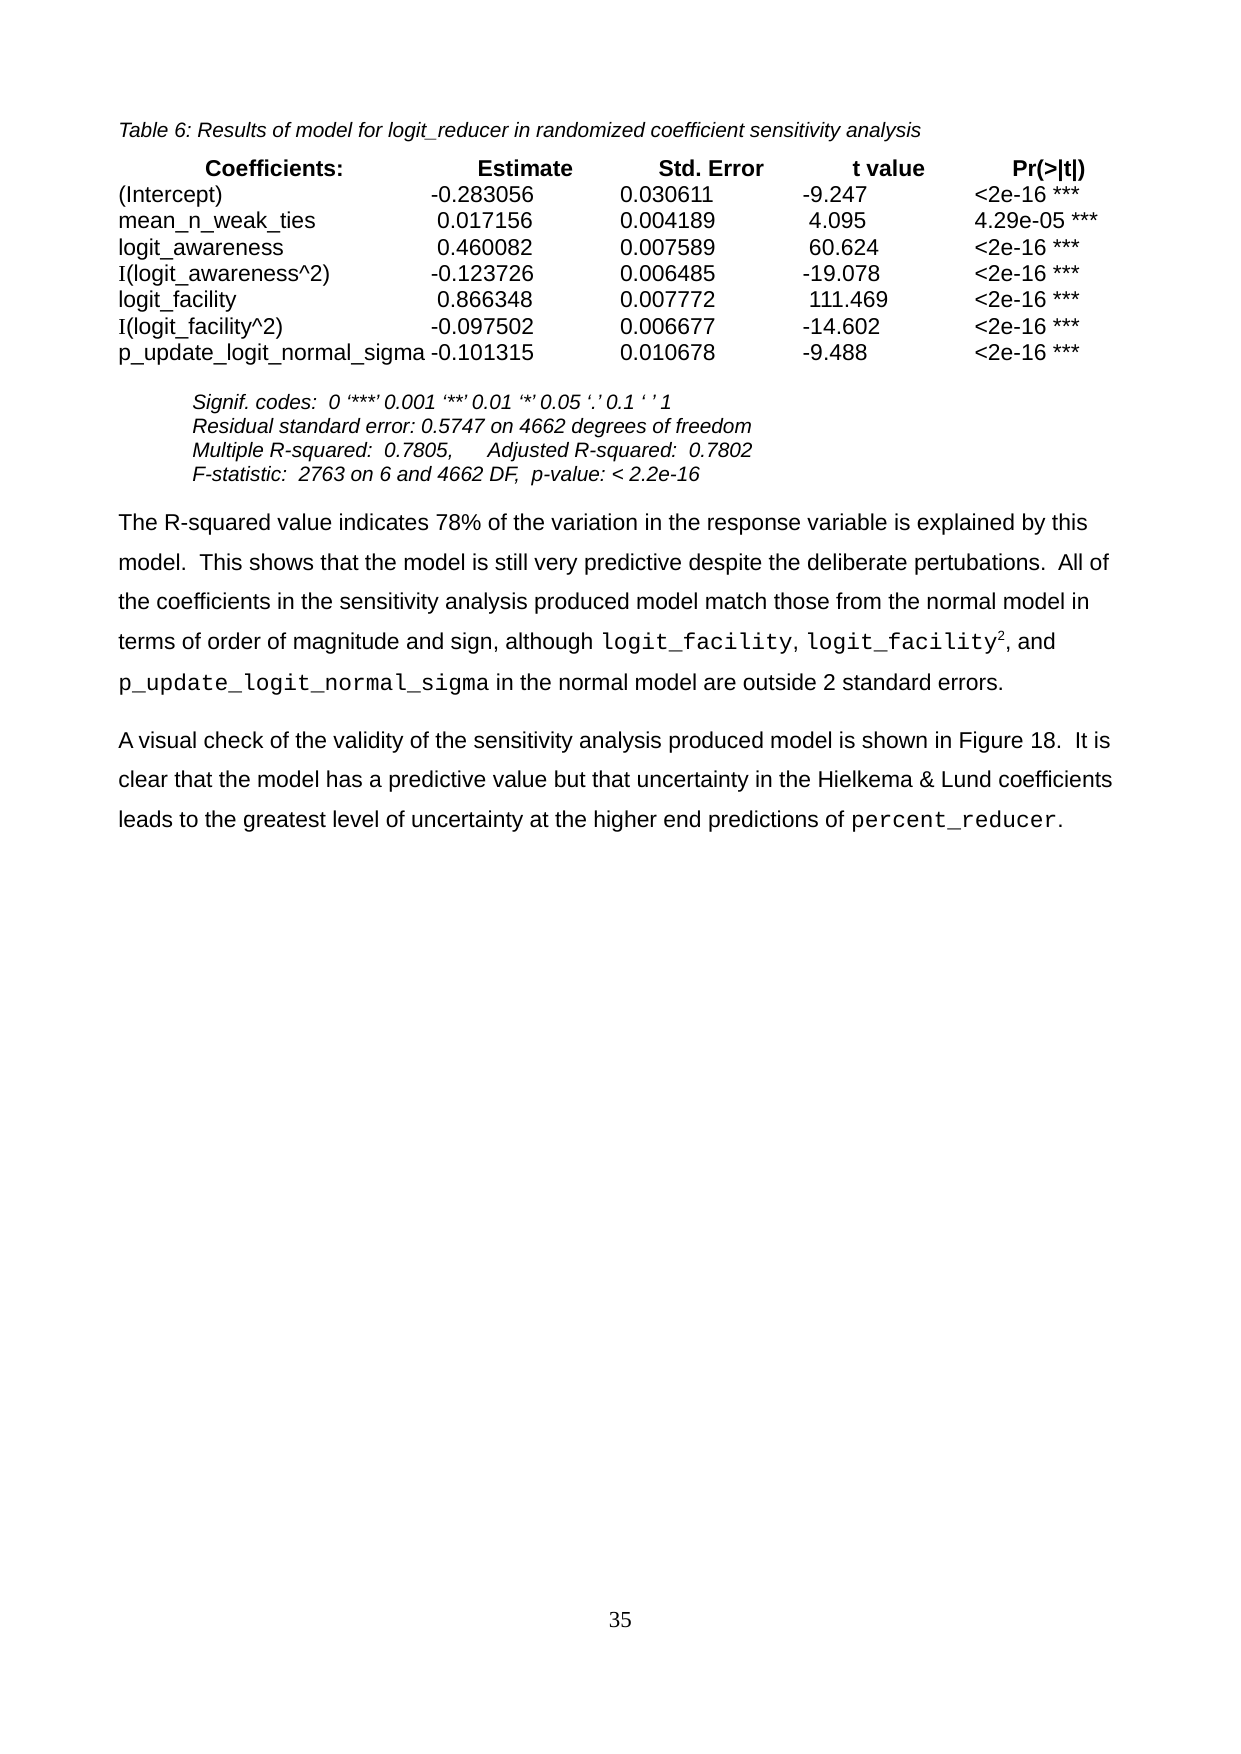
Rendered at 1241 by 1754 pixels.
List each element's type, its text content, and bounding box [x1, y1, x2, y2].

table_cell 0.006485 [620, 260, 802, 286]
table_header Pr(>|t|) [974, 155, 1123, 181]
table_cell -9.488 [803, 339, 974, 366]
table_cell mean_n_weak_ties [118, 207, 431, 234]
table_cell <2e-16 *** [974, 313, 1123, 339]
text F-statistic: 2763 on 6 and 4662 DF, p-value: < 2.2e-16 [192, 461, 1122, 485]
table_cell <2e-16 *** [974, 260, 1123, 286]
table_cell <2e-16 *** [974, 181, 1123, 207]
table_cell <2e-16 *** [974, 286, 1123, 313]
table_cell -9.247 [803, 181, 974, 207]
table_cell 0.460082 [431, 234, 620, 260]
table_cell 4.095 [803, 207, 974, 234]
table_cell logit_facility [118, 286, 431, 313]
table_cell 4.29e-05 *** [974, 207, 1123, 234]
table_cell (Intercept) [118, 181, 431, 207]
table_cell -0.283056 [431, 181, 620, 207]
table_cell 0.010678 [620, 339, 802, 366]
table_cell -0.123726 [431, 260, 620, 286]
table_header Std. Error [620, 155, 802, 181]
text Multiple R-squared: 0.7805, Adjusted R-squared: 0.7802 [192, 437, 1122, 461]
table_cell I(logit_facility^2) [118, 313, 431, 339]
table_cell 111.469 [803, 286, 974, 313]
table_cell -0.097502 [431, 313, 620, 339]
table_cell 0.007589 [620, 234, 802, 260]
table_cell 0.007772 [620, 286, 802, 313]
table_cell -14.602 [803, 313, 974, 339]
table_cell logit_awareness [118, 234, 431, 260]
table_header t value [803, 155, 974, 181]
text Signif. codes: 0 ‘***’ 0.001 ‘**’ 0.01 ‘*’ 0.05 ‘.’ 0.1 ‘ ’ 1 [192, 389, 1122, 413]
table_cell -0.101315 [431, 339, 620, 366]
table_cell 0.006677 [620, 313, 802, 339]
table_header Estimate [431, 155, 620, 181]
text The R-squared value indicates 78% of the variation in the response variable is explained by this model. This shows that the model is still very predictive despite the deliberate pertubations. All of the coefficients in the sensitivity analysis produced model match those from the normal model in terms of order of magnitude and sign, although logit_facility, logit_facility2, and p_update_logit_normal_sigma in the normal model are outside 2 standard errors. [118, 509, 1122, 698]
table_cell 0.004189 [620, 207, 802, 234]
table_cell 0.866348 [431, 286, 620, 313]
table_cell I(logit_awareness^2) [118, 260, 431, 286]
table_cell -19.078 [803, 260, 974, 286]
table_cell <2e-16 *** [974, 339, 1123, 366]
table_header Coefficients: [118, 155, 431, 181]
table_cell <2e-16 *** [974, 234, 1123, 260]
table_cell 0.017156 [431, 207, 620, 234]
table_cell 0.030611 [620, 181, 802, 207]
text Table 6: Results of model for logit_reducer in randomized coefficient sensitivity analysis [118, 118, 1122, 142]
text Residual standard error: 0.5747 on 4662 degrees of freedom [192, 413, 1122, 437]
text A visual check of the validity of the sensitivity analysis produced model is shown in Figure 18. It is clear that the model has a predictive value but that uncertainty in the Hielkema & Lund coefficients leads to the greatest level of uncertainty at the higher end predictions of percent_reducer. [118, 727, 1122, 834]
table_cell 60.624 [803, 234, 974, 260]
table_cell p_update_logit_normal_sigma [118, 339, 431, 366]
